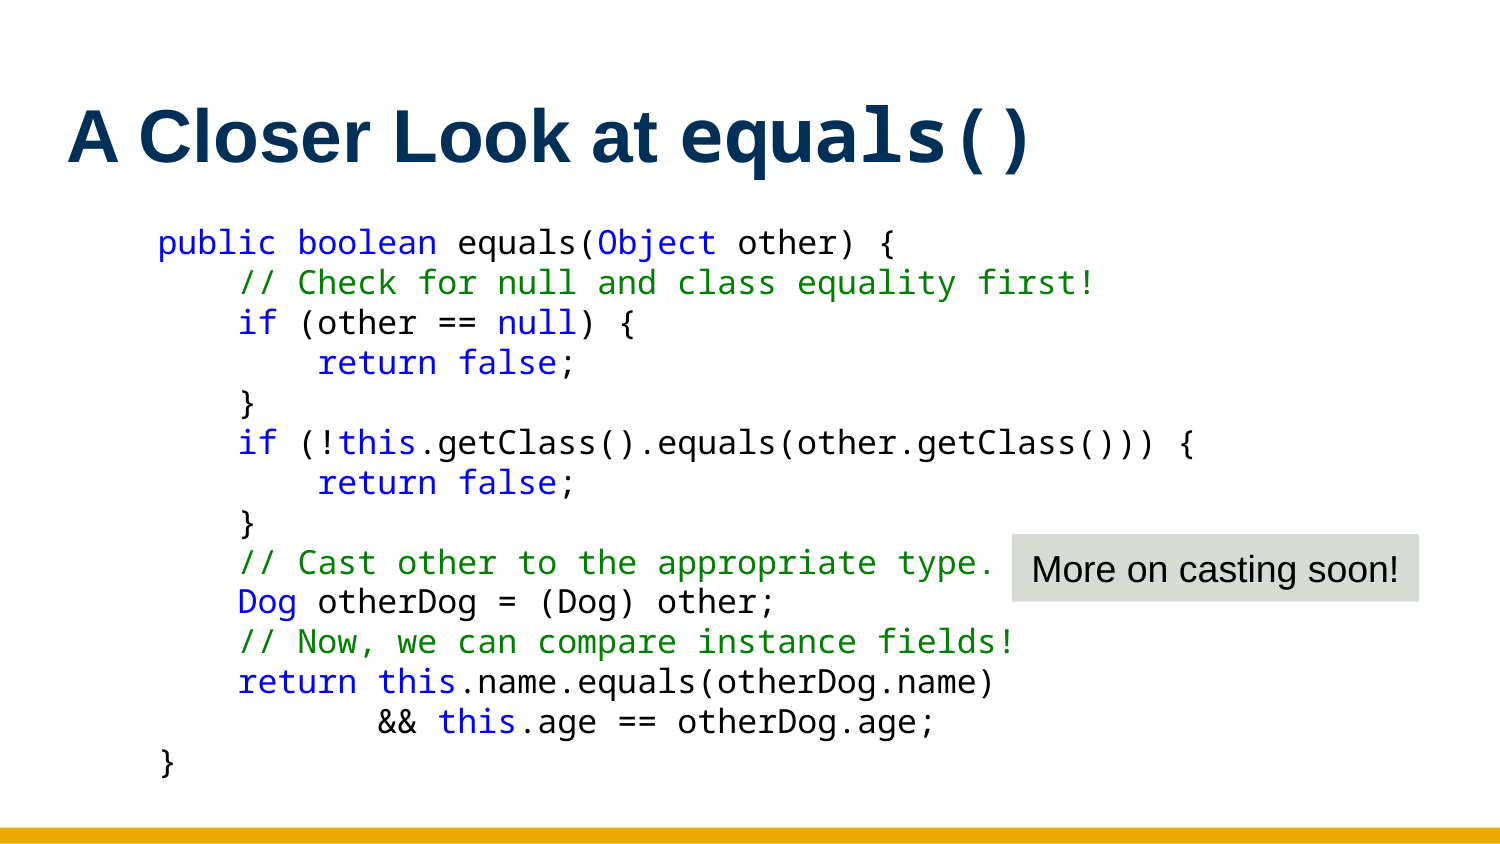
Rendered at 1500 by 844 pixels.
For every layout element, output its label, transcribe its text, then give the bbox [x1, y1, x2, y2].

title A Closer Look at equals() [51, 72, 1449, 189]
text_box More on casting soon! [1011, 534, 1420, 602]
text_box public boolean equals(Object other) { // Check for null and class equality first! if (other == null) { return false; } if (!this.getClass().equals(other.getClass())) { return false; } // Cast other to the appropriate type. Dog otherDog = (Dog) other; // Now, we can compare instance fields! return this.name.equals(otherDog.name) && this.age == otherDog.age; } [142, 213, 1358, 788]
